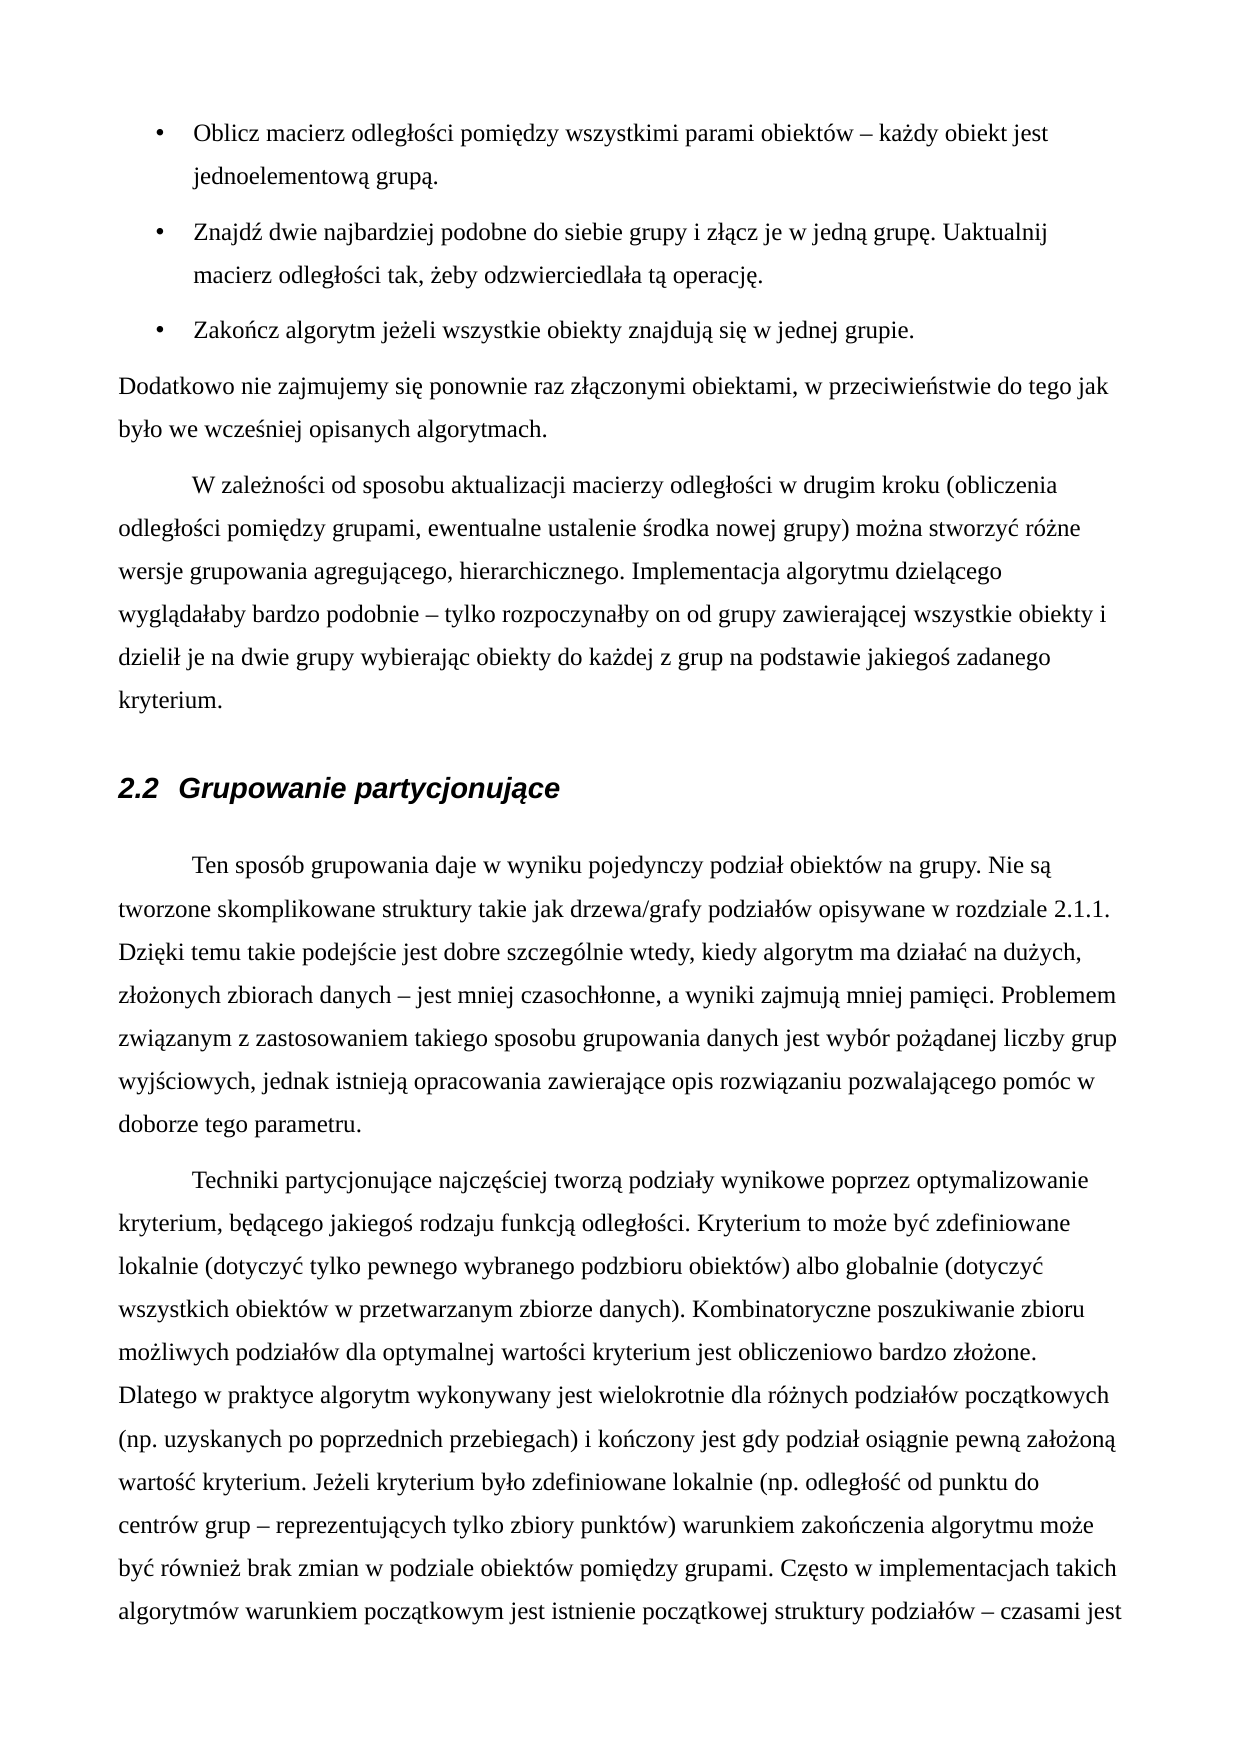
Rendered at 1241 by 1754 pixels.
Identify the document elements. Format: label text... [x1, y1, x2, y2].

list Oblicz macierz odległości pomiędzy wszystkimi parami obiektów – każdy obiekt jest jednoelementową grupą. [156, 118, 1122, 190]
text Dodatkowo nie zajmujemy się ponownie raz złączonymi obiektami, w przeciwieństwie do tego jak było we wcześniej opisanych algorytmach. [118, 371, 1122, 443]
list Zakończ algorytm jeżeli wszystkie obiekty znajdują się w jednej grupie. [156, 316, 1122, 344]
text Ten sposób grupowania daje w wyniku pojedynczy podział obiektów na grupy. Nie są tworzone skomplikowane struktury takie jak drzewa/grafy podziałów opisywane w rozdziale 2.1.1. Dzięki temu takie podejście jest dobre szczególnie wtedy, kiedy algorytm ma działać na dużych, złożonych zbiorach danych – jest mniej czasochłonne, a wyniki zajmują mniej pamięci. Problemem związanym z zastosowaniem takiego sposobu grupowania danych jest wybór pożądanej liczby grup wyjściowych, jednak istnieją opracowania zawierające opis rozwiązaniu pozwalającego pomóc w doborze tego parametru. [118, 851, 1122, 1138]
text Techniki partycjonujące najczęściej tworzą podziały wynikowe poprzez optymalizowanie kryterium, będącego jakiegoś rodzaju funkcją odległości. Kryterium to może być zdefiniowane lokalnie (dotyczyć tylko pewnego wybranego podzbioru obiektów) albo globalnie (dotyczyć wszystkich obiektów w przetwarzanym zbiorze danych). Kombinatoryczne poszukiwanie zbioru możliwych podziałów dla optymalnej wartości kryterium jest obliczeniowo bardzo złożone. Dlatego w praktyce algorytm wykonywany jest wielokrotnie dla różnych podziałów początkowych (np. uzyskanych po poprzednich przebiegach) i kończony jest gdy podział osiągnie pewną założoną wartość kryterium. Jeżeli kryterium było zdefiniowane lokalnie (np. odległość od punktu do centrów grup – reprezentujących tylko zbiory punktów) warunkiem zakończenia algorytmu może być również brak zmian w podziale obiektów pomiędzy grupami. Często w implementacjach takich algorytmów warunkiem początkowym jest istnienie początkowej struktury podziałów – czasami jest [118, 1165, 1122, 1625]
text W zależności od sposobu aktualizacji macierzy odległości w drugim kroku (obliczenia odległości pomiędzy grupami, ewentualne ustalenie środka nowej grupy) można stworzyć różne wersje grupowania agregującego, hierarchicznego. Implementacja algorytmu dzielącego wyglądałaby bardzo podobnie – tylko rozpoczynałby on od grupy zawierającej wszystkie obiekty i dzielił je na dwie grupy wybierając obiekty do każdej z grup na podstawie jakiegoś zadanego kryterium. [118, 470, 1122, 714]
subtitle Grupowanie partycjonujące [118, 771, 1122, 804]
list Znajdź dwie najbardziej podobne do siebie grupy i złącz je w jedną grupę. Uaktualnij macierz odległości tak, żeby odzwierciedlała tą operację. [156, 217, 1122, 289]
